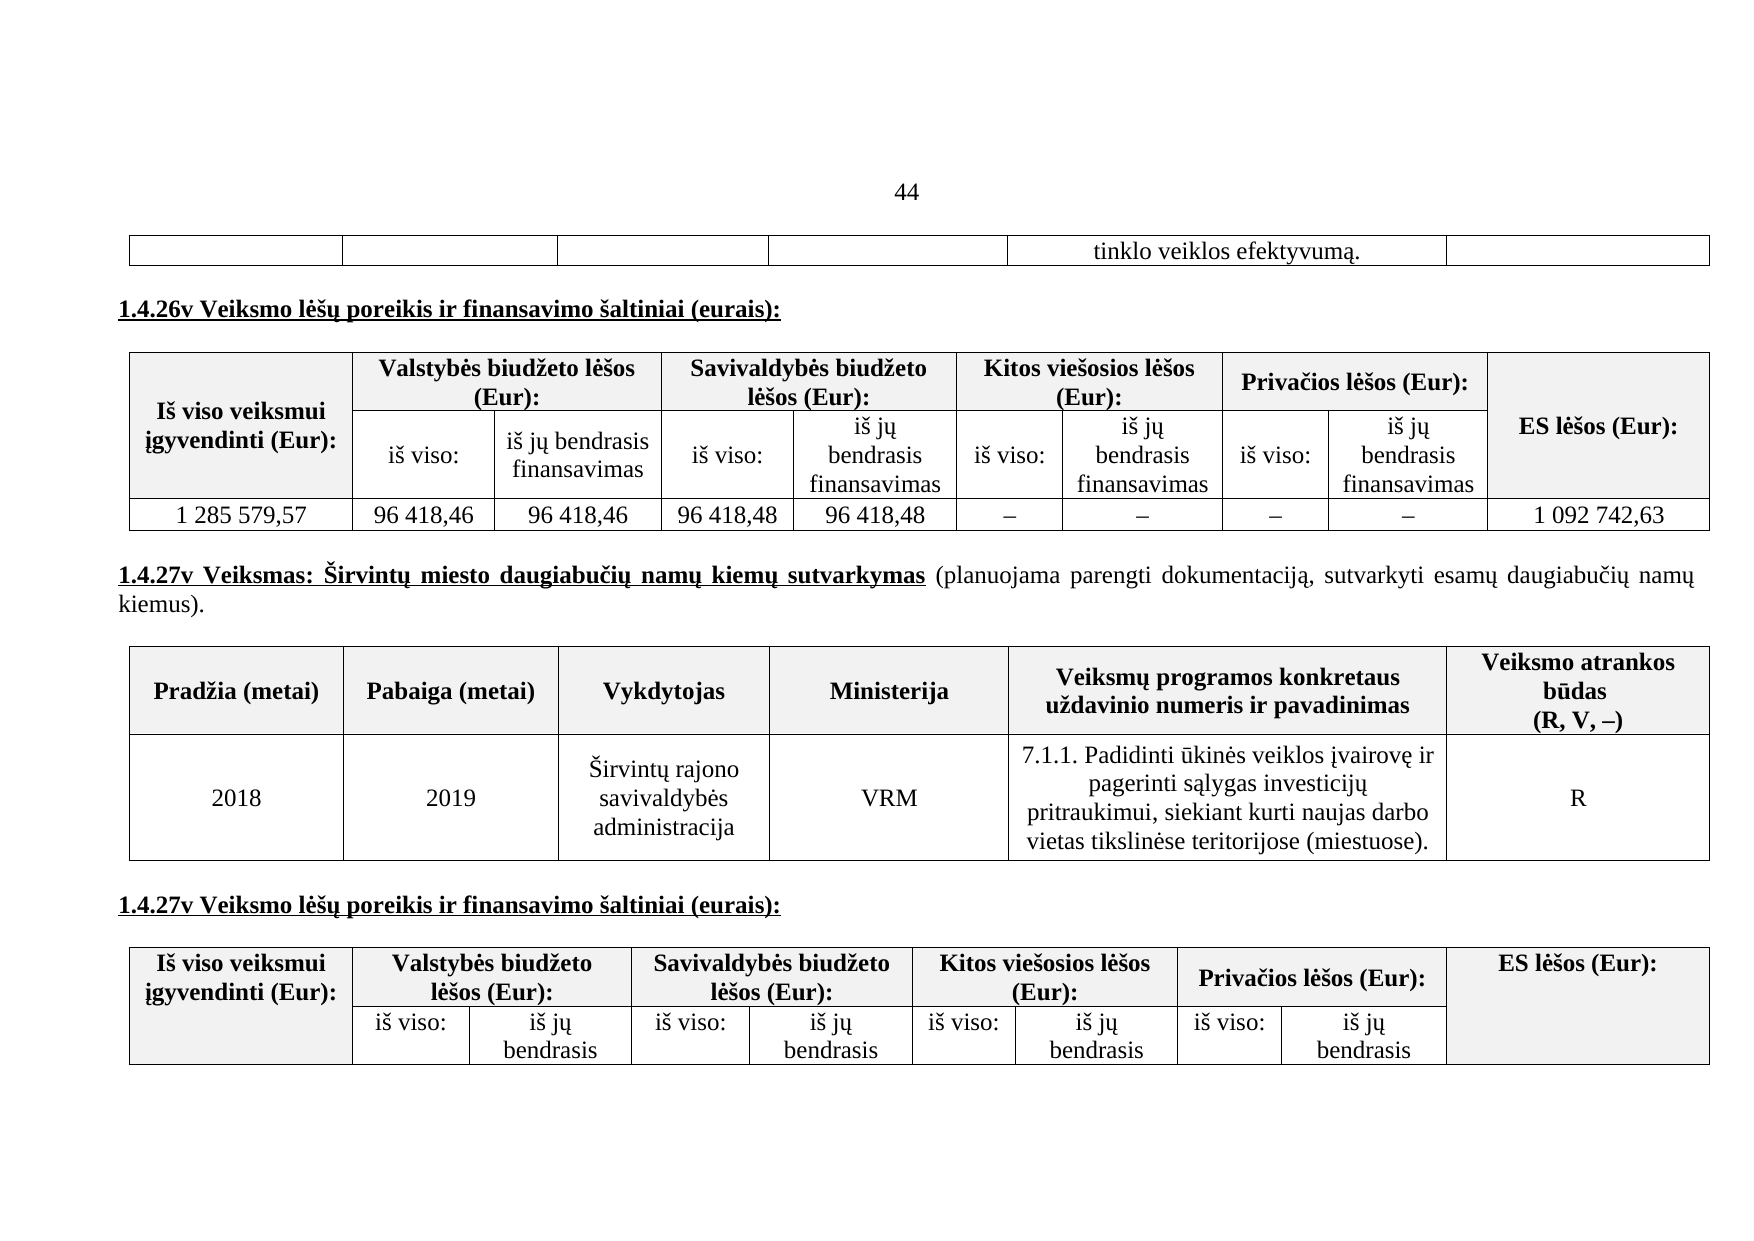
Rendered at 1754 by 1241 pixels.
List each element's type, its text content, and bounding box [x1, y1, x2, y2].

table_cell iš viso: [1223, 411, 1328, 498]
table_cell – [957, 499, 1062, 530]
table_cell 2019 [344, 735, 558, 860]
table_cell – [1223, 499, 1328, 530]
table_cell R [1447, 735, 1709, 860]
table_cell [343, 236, 557, 264]
table_cell iš viso: [353, 411, 494, 498]
table_cell 96 418,46 [353, 499, 494, 530]
table_header ES lėšos (Eur): [1447, 948, 1709, 1064]
table_cell iš jų bendrasis finansavimas [794, 411, 956, 498]
table_cell iš jų bendrasis finansavimas [495, 411, 661, 498]
table_header Veiksmų programos konkretaus uždavinio numeris ir pavadinimas [1009, 647, 1446, 733]
table_cell iš viso: [1178, 1007, 1281, 1064]
table_cell 7.1.1. Padidinti ūkinės veiklos įvairovę ir pagerinti sąlygas investicijų pritraukimui, siekiant kurti naujas darbo vietas tikslinėse teritorijose (miestuose). [1009, 735, 1446, 860]
table_header Pabaiga (metai) [344, 647, 558, 733]
table_cell VRM [770, 735, 1008, 860]
table_cell 1 285 579,57 [130, 499, 352, 530]
table_header Valstybės biudžeto lėšos (Eur): [353, 353, 661, 410]
table_header Pradžia (metai) [130, 647, 343, 733]
table_cell iš viso: [353, 1007, 469, 1064]
table_cell iš jų bendrasis [750, 1007, 912, 1064]
table_cell iš viso: [957, 411, 1062, 498]
table_cell iš viso: [662, 411, 793, 498]
text 1.4.27v Veiksmo lėšų poreikis ir finansavimo šaltiniai (eurais): [118, 890, 1695, 918]
table_cell [1447, 236, 1709, 264]
table_cell 96 418,48 [794, 499, 956, 530]
table_cell [558, 236, 768, 264]
table_header Valstybės biudžeto lėšos (Eur): [353, 948, 631, 1006]
table_header Kitos viešosios lėšos (Eur): [913, 948, 1177, 1006]
table_header Privačios lėšos (Eur): [1223, 353, 1487, 410]
table_cell 96 418,48 [662, 499, 793, 530]
table_header Kitos viešosios lėšos (Eur): [957, 353, 1222, 410]
table_header Iš viso veiksmui įgyvendinti (Eur): [130, 353, 352, 498]
table_cell 1 092 742,63 [1488, 499, 1709, 530]
table_cell tinklo veiklos efektyvumą. [1008, 236, 1446, 264]
table_header Iš viso veiksmui įgyvendinti (Eur): [130, 948, 352, 1064]
table_cell 2018 [130, 735, 343, 860]
table_header Veiksmo atrankos būdas (R, V, –) [1447, 647, 1709, 733]
table_header ES lėšos (Eur): [1488, 353, 1709, 498]
table_cell [130, 236, 342, 264]
text 1.4.26v Veiksmo lėšų poreikis ir finansavimo šaltiniai (eurais): [118, 294, 1695, 323]
table_cell [769, 236, 1007, 264]
table_header Savivaldybės biudžeto lėšos (Eur): [632, 948, 912, 1006]
table_header Savivaldybės biudžeto lėšos (Eur): [662, 353, 956, 410]
table_cell iš jų bendrasis finansavimas [1063, 411, 1222, 498]
table_cell iš jų bendrasis [1282, 1007, 1446, 1064]
table_cell iš jų bendrasis [1016, 1007, 1177, 1064]
table_header Vykdytojas [559, 647, 769, 733]
table_cell iš jų bendrasis finansavimas [1329, 411, 1487, 498]
table_cell – [1329, 499, 1487, 530]
table_header Ministerija [770, 647, 1008, 733]
table_cell iš viso: [632, 1007, 749, 1064]
table_cell – [1063, 499, 1222, 530]
text 1.4.27v Veiksmas: Širvintų miesto daugiabučių namų kiemų sutvarkymas (planuojama parengti dokumentaciją, sutvarkyti esamų daugiabučių namų kiemus). [118, 560, 1695, 617]
table_header Privačios lėšos (Eur): [1178, 948, 1446, 1006]
table_cell iš viso: [913, 1007, 1015, 1064]
table_cell 96 418,46 [495, 499, 661, 530]
table_cell iš jų bendrasis [470, 1007, 631, 1064]
table_cell Širvintų rajono savivaldybės administracija [559, 735, 769, 860]
